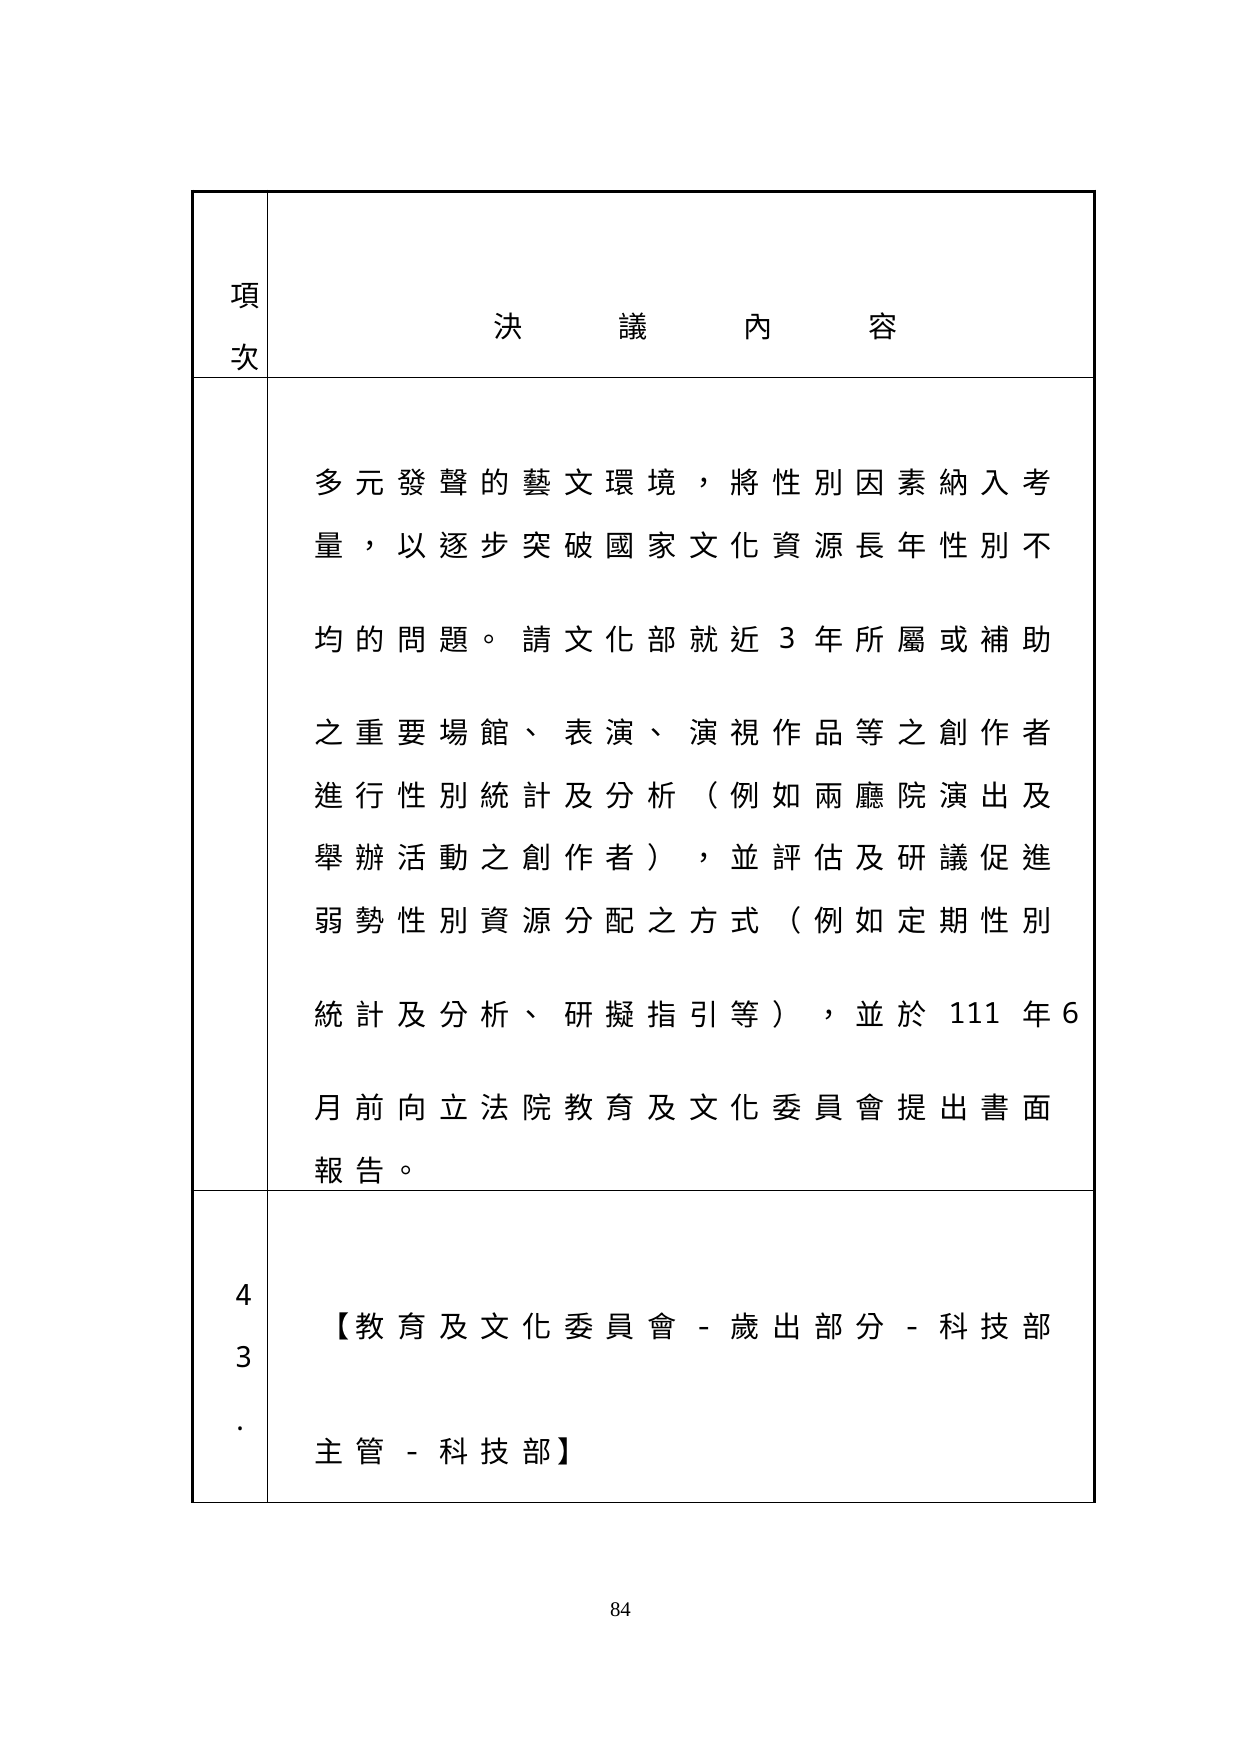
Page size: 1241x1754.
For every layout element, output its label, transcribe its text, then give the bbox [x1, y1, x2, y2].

table_cell 43. [194, 1191, 267, 1502]
table_cell 多元發聲的藝文環境，將性別因素納入考量，以逐步突破國家文化資源長年性別不均的問題。請文化部就近3年所屬或補助之重要場館、表演、演視作品等之創作者進行性別統計及分析（例如兩廳院演出及舉辦活動之創作者），並評估及研議促進弱勢性別資源分配之方式（例如定期性別統計及分析、研擬指引等），並於111年6月前向立法院教育及文化委員會提出書面報告。 [268, 378, 1093, 1189]
table_header 決 議 內 容 [268, 193, 1093, 377]
table_cell [194, 378, 267, 1189]
table_cell 【教育及文化委員會-歲出部分-科技部主管-科技部】 [268, 1191, 1093, 1502]
table_header 項次 [194, 193, 267, 377]
